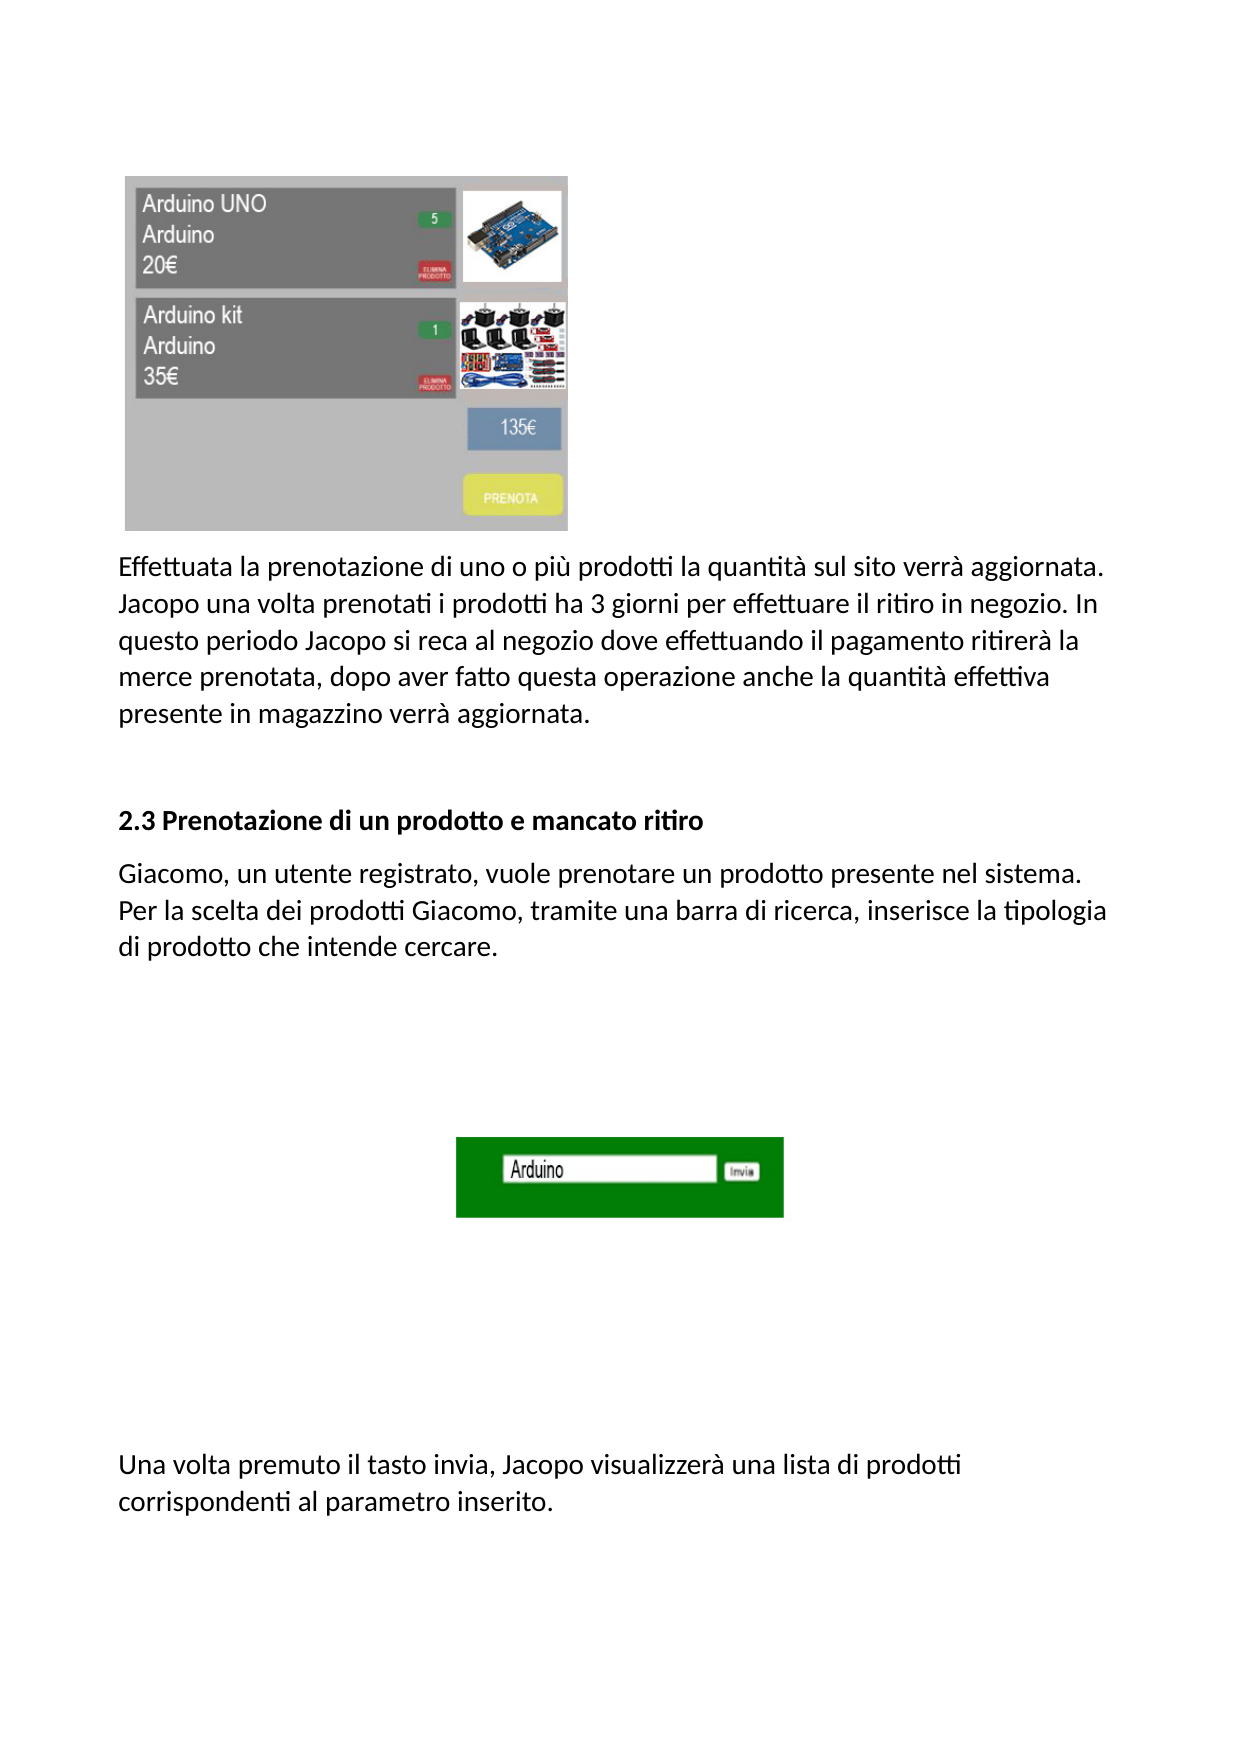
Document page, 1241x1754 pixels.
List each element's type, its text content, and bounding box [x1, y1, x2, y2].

text Giacomo, un utente registrato, vuole prenotare un prodotto presente nel sistema. Per la scelta dei prodotti Giacomo, tramite una barra di ricerca, inserisce la tipologia di prodotto che intende cercare. [118, 855, 1122, 964]
text Effettuata la prenotazione di uno o più prodotti la quantità sul sito verrà aggiornata. Jacopo una volta prenotati i prodotti ha 3 giorni per effettuare il ritiro in negozio. In questo periodo Jacopo si reca al negozio dove effettuando il pagamento ritirerà la merce prenotata, dopo aver fatto questa operazione anche la quantità effettiva presente in magazzino verrà aggiornata. [118, 548, 1122, 731]
text Una volta premuto il tasto invia, Jacopo visualizzerà una lista di prodotti corrispondenti al parametro inserito. [118, 1446, 1122, 1518]
text 2.3 Prenotazione di un prodotto e mancato ritiro [118, 802, 1122, 837]
